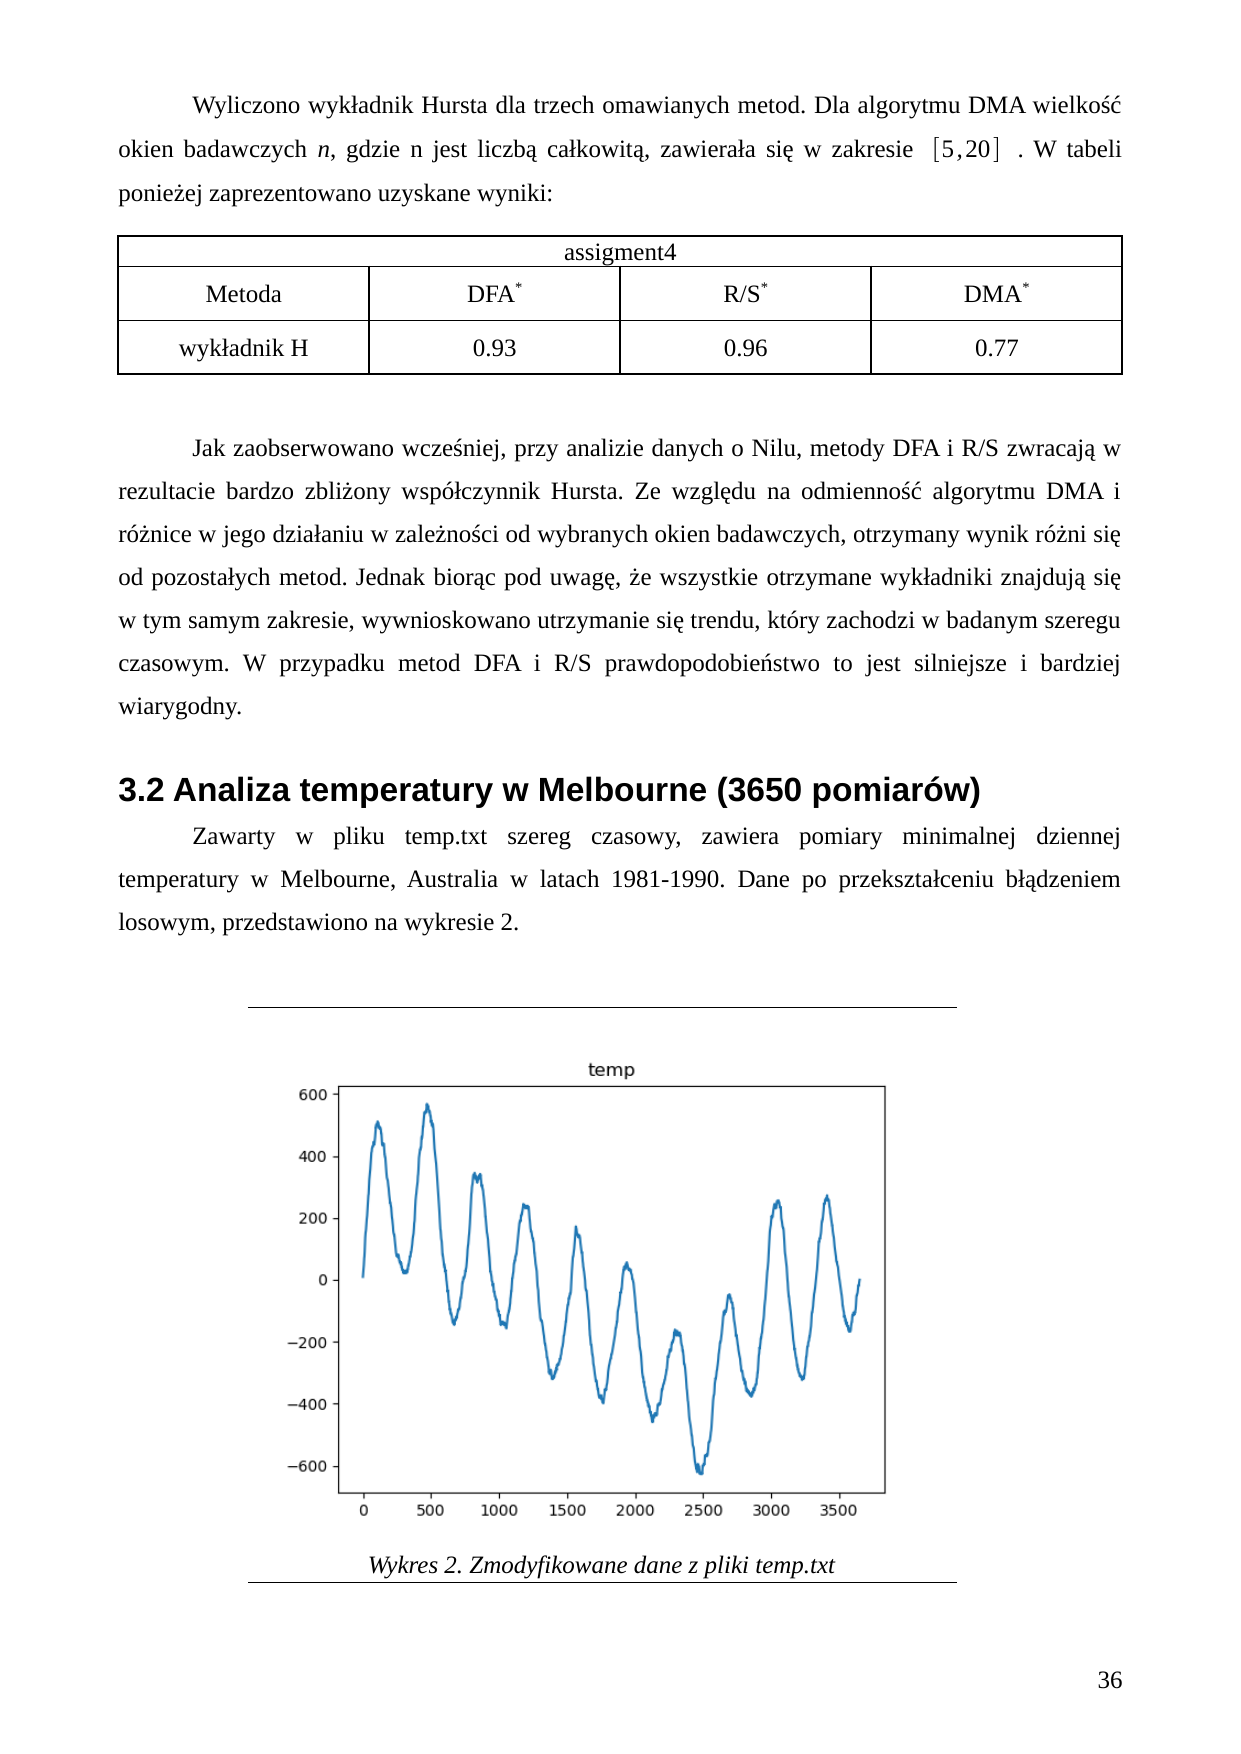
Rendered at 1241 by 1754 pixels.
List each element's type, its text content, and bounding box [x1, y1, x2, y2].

table_cell 0.77 [872, 321, 1121, 373]
table_cell DMA* [872, 267, 1121, 319]
text Jak zaobserwowano wcześniej, przy analizie danych o Nilu, metody DFA i R/S zwracają w rezultacie bardzo zbliżony współczynnik Hursta. Ze względu na odmienność algorytmu DMA i różnice w jego działaniu w zależności od wybranych okien badawczych, otrzymany wynik różni się od pozostałych metod. Jednak biorąc pod uwagę, że wszystkie otrzymane wykładniki znajdują się w tym samym zakresie, wywnioskowano utrzymanie się trendu, który zachodzi w badanym szeregu czasowym. W przypadku metod DFA i R/S prawdopodobieństwo to jest silniejsze i bardziej wiarygodny. [118, 433, 1122, 720]
text Wykres 2. Zmodyfikowane dane z pliki temp.txt [251, 1551, 954, 1579]
text Wyliczono wykładnik Hursta dla trzech omawianych metod. Dla algorytmu DMA wielkość okien badawczych n, gdzie n jest liczbą całkowitą, zawierała się w zakresie. W tabeli ponieżej zaprezentowano uzyskane wyniki: [118, 91, 1122, 206]
table_header assigment4 [119, 237, 1121, 266]
table_cell R/S* [621, 267, 870, 319]
subtitle 3.2 Analiza temperatury w Melbourne (3650 pomiarów) [118, 770, 1122, 808]
picture [250, 1022, 955, 1551]
table_cell 0.96 [621, 321, 870, 373]
table_cell Metoda [119, 267, 368, 319]
table_cell wykładnik H [119, 321, 368, 373]
table_cell DFA* [370, 267, 619, 319]
text Zawarty w pliku temp.txt szereg czasowy, zawiera pomiary minimalnej dziennej temperatury w Melbourne, Australia w latach 1981-1990. Dane po przekształceniu błądzeniem losowym, przedstawiono na wykresie 2. [118, 821, 1122, 936]
table_cell 0.93 [370, 321, 619, 373]
